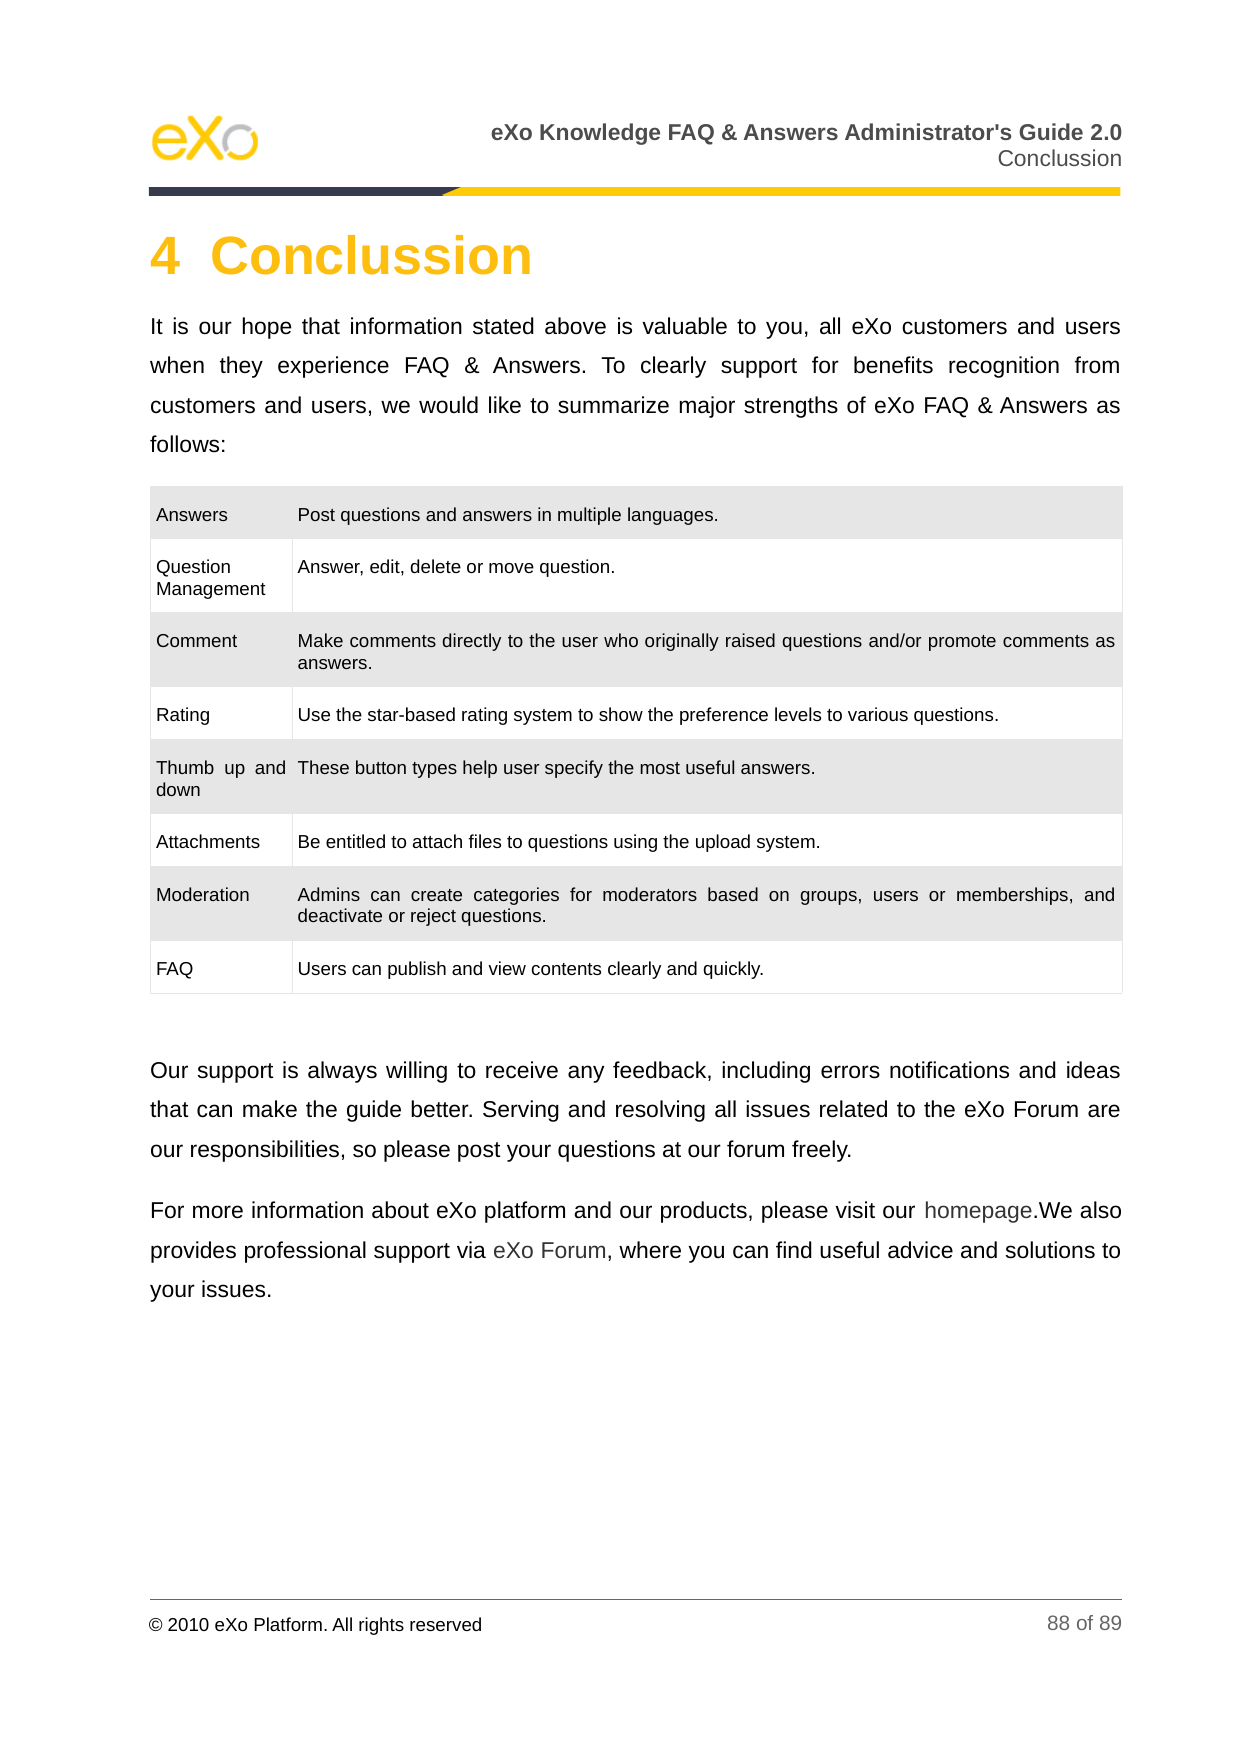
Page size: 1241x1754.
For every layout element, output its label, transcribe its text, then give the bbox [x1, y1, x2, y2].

text Our support is always willing to receive any feedback, including errors notifications and ideas that can make the guide better. Serving and resolving all issues related to the eXo Forum are our responsibilities, so please post your questions at our forum freely. [150, 1057, 1122, 1162]
table_cell These button types help user specify the most useful answers. [293, 740, 1122, 813]
text For more information about eXo platform and our products, please visit our homepage.We also provides professional support via eXo Forum, where you can find useful advice and solutions to your issues. [150, 1197, 1122, 1303]
table_cell Attachments [151, 814, 292, 866]
table_cell Thumb up and down [151, 740, 292, 813]
table_cell Question Management [151, 539, 292, 612]
table_header Post questions and answers in multiple languages. [293, 487, 1122, 538]
picture [152, 115, 259, 161]
table_cell Admins can create categories for moderators based on groups, users or memberships, and deactivate or reject questions. [293, 867, 1122, 940]
table_cell Answer, edit, delete or move question. [293, 539, 1122, 612]
table_cell Comment [151, 613, 292, 686]
table_cell Be entitled to attach files to questions using the upload system. [293, 814, 1122, 866]
table_cell Make comments directly to the user who originally raised questions and/or promote comments as answers. [293, 613, 1122, 686]
subtitle Conclussion [150, 223, 1122, 286]
table_cell Rating [151, 687, 292, 739]
picture [148, 187, 1121, 196]
table_cell Use the star-based rating system to show the preference levels to various questions. [293, 687, 1122, 739]
table_cell Moderation [151, 867, 292, 940]
table_cell FAQ [151, 941, 292, 993]
table_header Answers [151, 487, 292, 538]
table_cell Users can publish and view contents clearly and quickly. [293, 941, 1122, 993]
text It is our hope that information stated above is valuable to you, all eXo customers and users when they experience FAQ & Answers. To clearly support for benefits recognition from customers and users, we would like to summarize major strengths of eXo FAQ & Answers as follows: [150, 313, 1122, 457]
